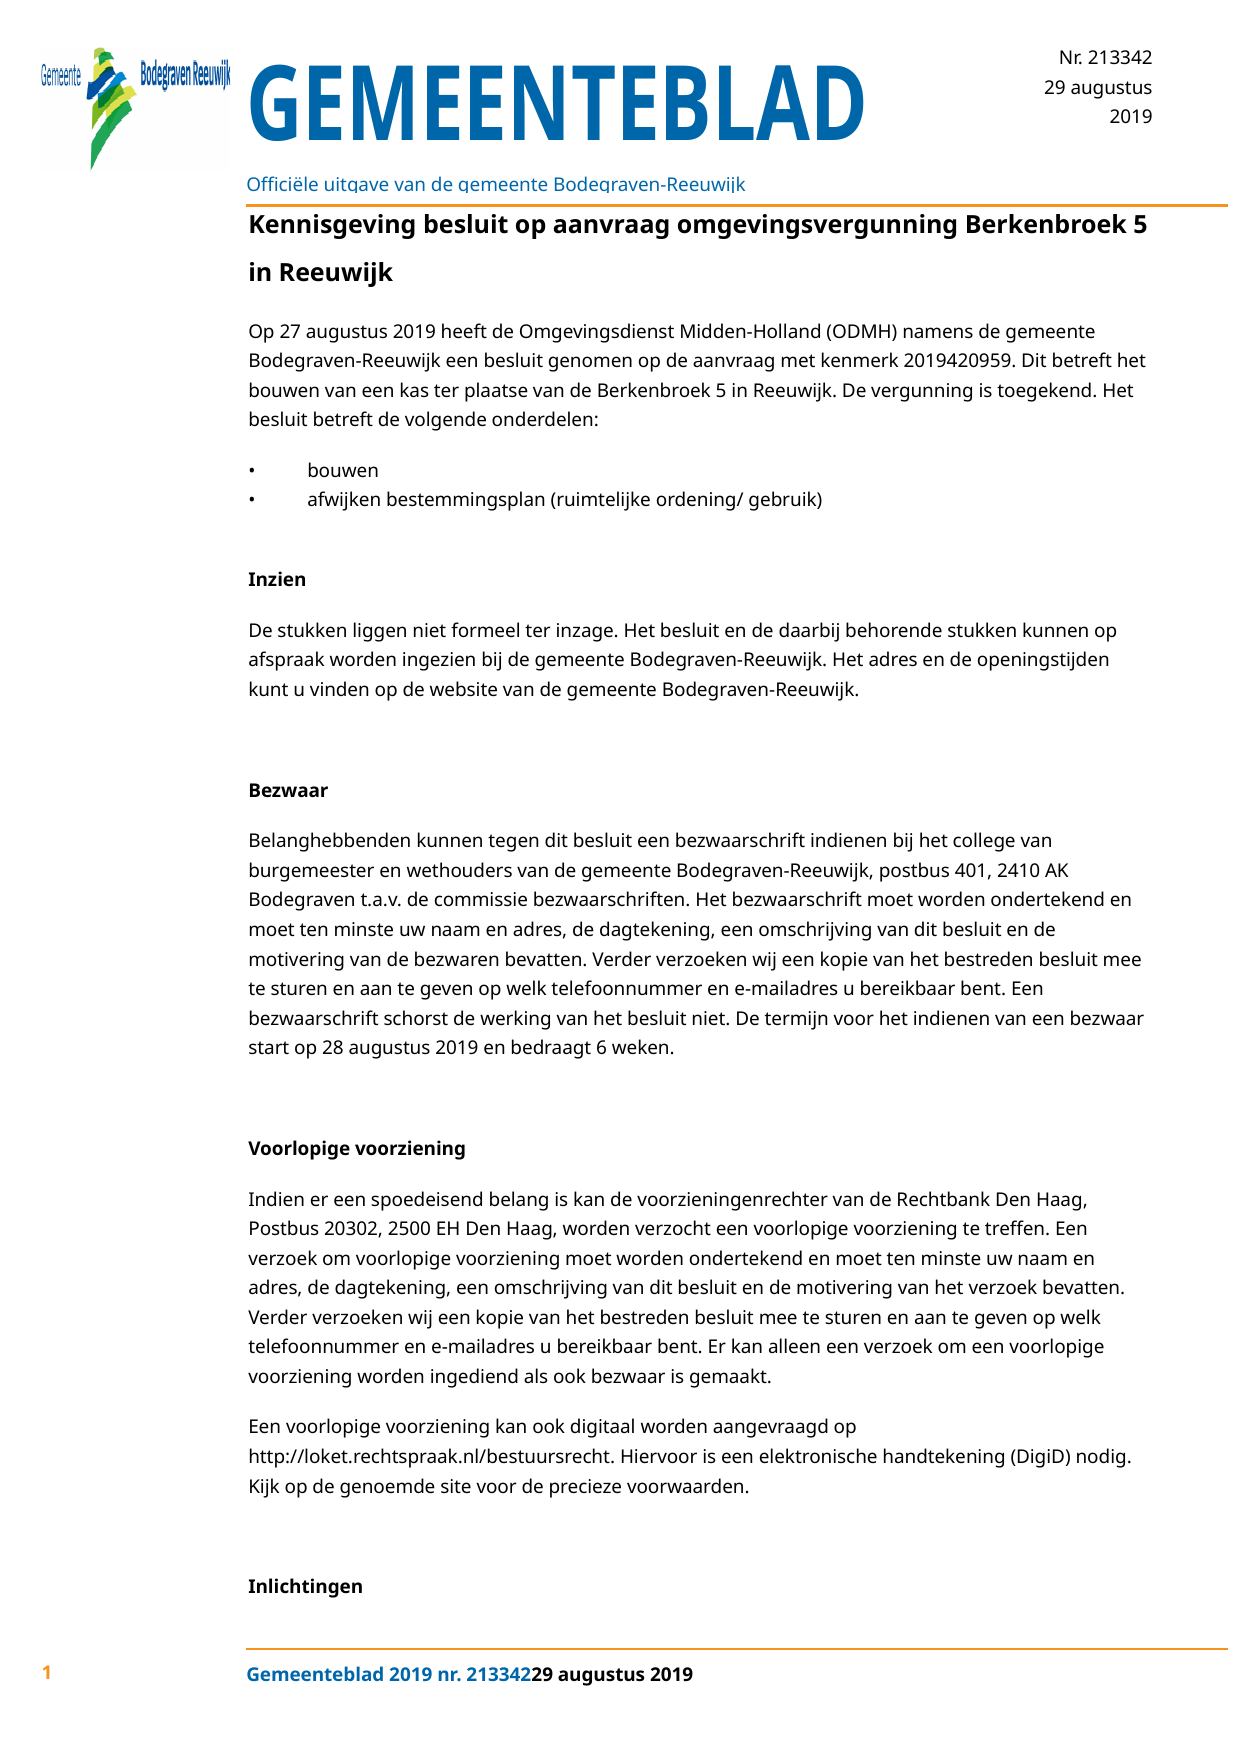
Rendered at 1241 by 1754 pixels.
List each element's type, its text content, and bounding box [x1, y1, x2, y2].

text Voorlopige voorziening [248, 1135, 1152, 1161]
text De stukken liggen niet formeel ter inzage. Het besluit en de daarbij behorende stukken kunnen op afspraak worden ingezien bij de gemeente Bodegraven-Reeuwijk. Het adres en de openingstijden kunt u vinden op de website van de gemeente Bodegraven-Reeuwijk. [248, 617, 1152, 702]
text Indien er een spoedeisend belang is kan de voorzieningenrechter van de Rechtbank Den Haag, Postbus 20302, 2500 EH Den Haag, worden verzocht een voorlopige voorziening te treffen. Een verzoek om voorlopige voorziening moet worden ondertekend en moet ten minste uw naam en adres, de dagtekening, een omschrijving van dit besluit en de motivering van het verzoek bevatten. Verder verzoeken wij een kopie van het bestreden besluit mee te sturen en aan te geven op welk telefoonnummer en e-mailadres u bereikbaar bent. Er kan alleen een verzoek om een voorlopige voorziening worden ingediend als ook bezwaar is gemaakt. [248, 1186, 1152, 1389]
text Kennisgeving besluit op aanvraag omgevingsvergunning Berkenbroek 5 in Reeuwijk [248, 207, 1152, 288]
picture [41, 47, 231, 172]
text Een voorlopige voorziening kan ook digitaal worden aangevraagd op http://loket.rechtspraak.nl/bestuursrecht. Hiervoor is een elektronische handtekening (DigiD) nodig. Kijk op de genoemde site voor de precieze voorwaarden. [248, 1414, 1152, 1499]
text Bezwaar [248, 777, 1152, 803]
text Inzien [248, 567, 1152, 592]
list afwijken bestemmingsplan (ruimtelijke ordening/ gebruik) [248, 487, 1152, 512]
list bouwen [248, 457, 1152, 483]
text Belanghebbenden kunnen tegen dit besluit een bezwaarschrift indienen bij het college van burgemeester en wethouders van de gemeente Bodegraven-Reeuwijk, postbus 401, 2410 AK Bodegraven t.a.v. de commissie bezwaarschriften. Het bezwaarschrift moet worden ondertekend en moet ten minste uw naam en adres, de dagtekening, een omschrijving van dit besluit en de motivering van de bezwaren bevatten. Verder verzoeken wij een kopie van het bestreden besluit mee te sturen en aan te geven op welk telefoonnummer en e-mailadres u bereikbaar bent. Een bezwaarschrift schorst de werking van het besluit niet. De termijn voor het indienen van een bezwaar start op 28 augustus 2019 en bedraagt 6 weken. [248, 827, 1152, 1060]
text Op 27 augustus 2019 heeft de Omgevingsdienst Midden-Holland (ODMH) namens de gemeente Bodegraven-Reeuwijk een besluit genomen op de aanvraag met kenmerk 2019420959. Dit betreft het bouwen van een kas ter plaatse van de Berkenbroek 5 in Reeuwijk. De vergunning is toegekend. Het besluit betreft de volgende onderdelen: [248, 318, 1152, 432]
text Inlichtingen [248, 1574, 1152, 1599]
